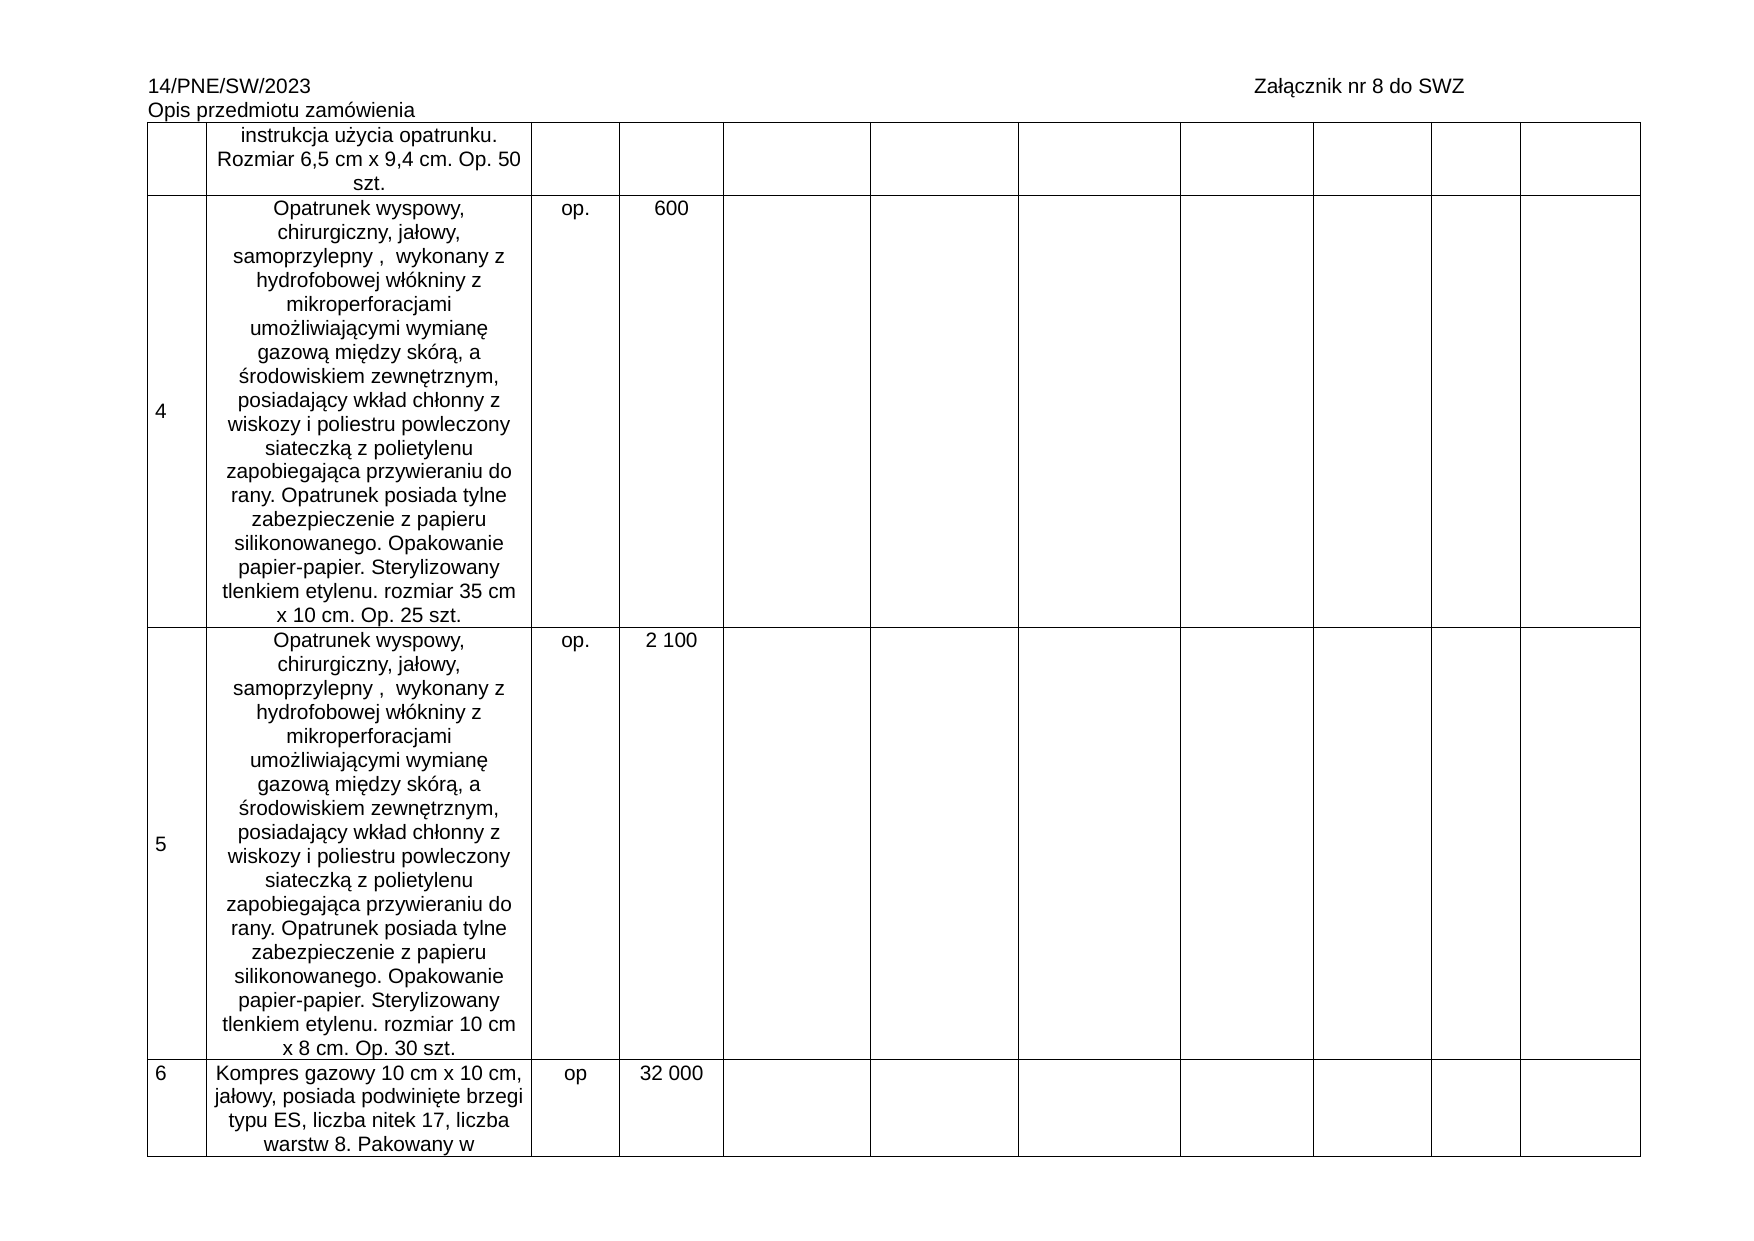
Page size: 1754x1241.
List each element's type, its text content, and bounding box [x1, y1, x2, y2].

table_cell [871, 628, 1018, 1059]
table_cell [871, 123, 1018, 195]
table_cell [1521, 196, 1640, 627]
table_cell [1314, 196, 1431, 627]
table_cell op [532, 1060, 619, 1156]
table_cell [1432, 628, 1520, 1059]
table_cell [620, 123, 723, 195]
table_cell [148, 123, 206, 195]
table_cell Kompres gazowy 10 cm x 10 cm, jałowy, posiada podwinięte brzegi typu ES, liczba nitek 17, liczba warstw 8. Pakowany w [207, 1060, 531, 1156]
table_cell 6 [148, 1060, 206, 1156]
table_cell 2 100 [620, 628, 723, 1059]
table_cell [1181, 1060, 1313, 1156]
table_cell [1314, 628, 1431, 1059]
table_cell [1019, 1060, 1180, 1156]
table_cell 32 000 [620, 1060, 723, 1156]
table_cell [724, 1060, 870, 1156]
table_cell [724, 123, 870, 195]
table_cell instrukcja użycia opatrunku. Rozmiar 6,5 cm x 9,4 cm. Op. 50 szt. [207, 123, 531, 195]
table_cell [1432, 196, 1520, 627]
table_cell 600 [620, 196, 723, 627]
table_cell [1314, 123, 1431, 195]
table_cell [1521, 123, 1640, 195]
table_cell 5 [148, 628, 206, 1059]
table_cell op. [532, 196, 619, 627]
table_cell [724, 628, 870, 1059]
table_cell [1314, 1060, 1431, 1156]
table_cell [871, 1060, 1018, 1156]
table_cell [1181, 628, 1313, 1059]
table_cell [1521, 628, 1640, 1059]
table_cell Opatrunek wyspowy, chirurgiczny, jałowy, samoprzylepny , wykonany z hydrofobowej włókniny z mikroperforacjami umożliwiającymi wymianę gazową między skórą, a środowiskiem zewnętrznym, posiadający wkład chłonny z wiskozy i poliestru powleczony siateczką z polietylenu zapobiegająca przywieraniu do rany. Opatrunek posiada tylne zabezpieczenie z papieru silikonowanego. Opakowanie papier-papier. Sterylizowany tlenkiem etylenu. rozmiar 35 cm x 10 cm. Op. 25 szt. [207, 196, 531, 627]
table_cell [724, 196, 870, 627]
table_cell [871, 196, 1018, 627]
table_cell [1019, 196, 1180, 627]
table_cell [1181, 196, 1313, 627]
table_cell Opatrunek wyspowy, chirurgiczny, jałowy, samoprzylepny , wykonany z hydrofobowej włókniny z mikroperforacjami umożliwiającymi wymianę gazową między skórą, a środowiskiem zewnętrznym, posiadający wkład chłonny z wiskozy i poliestru powleczony siateczką z polietylenu zapobiegająca przywieraniu do rany. Opatrunek posiada tylne zabezpieczenie z papieru silikonowanego. Opakowanie papier-papier. Sterylizowany tlenkiem etylenu. rozmiar 10 cm x 8 cm. Op. 30 szt. [207, 628, 531, 1059]
table_cell [532, 123, 619, 195]
table_cell [1432, 123, 1520, 195]
table_cell [1019, 123, 1180, 195]
table_cell [1432, 1060, 1520, 1156]
table_cell 4 [148, 196, 206, 627]
table_cell op. [532, 628, 619, 1059]
table_cell [1521, 1060, 1640, 1156]
table_cell [1019, 628, 1180, 1059]
table_cell [1181, 123, 1313, 195]
